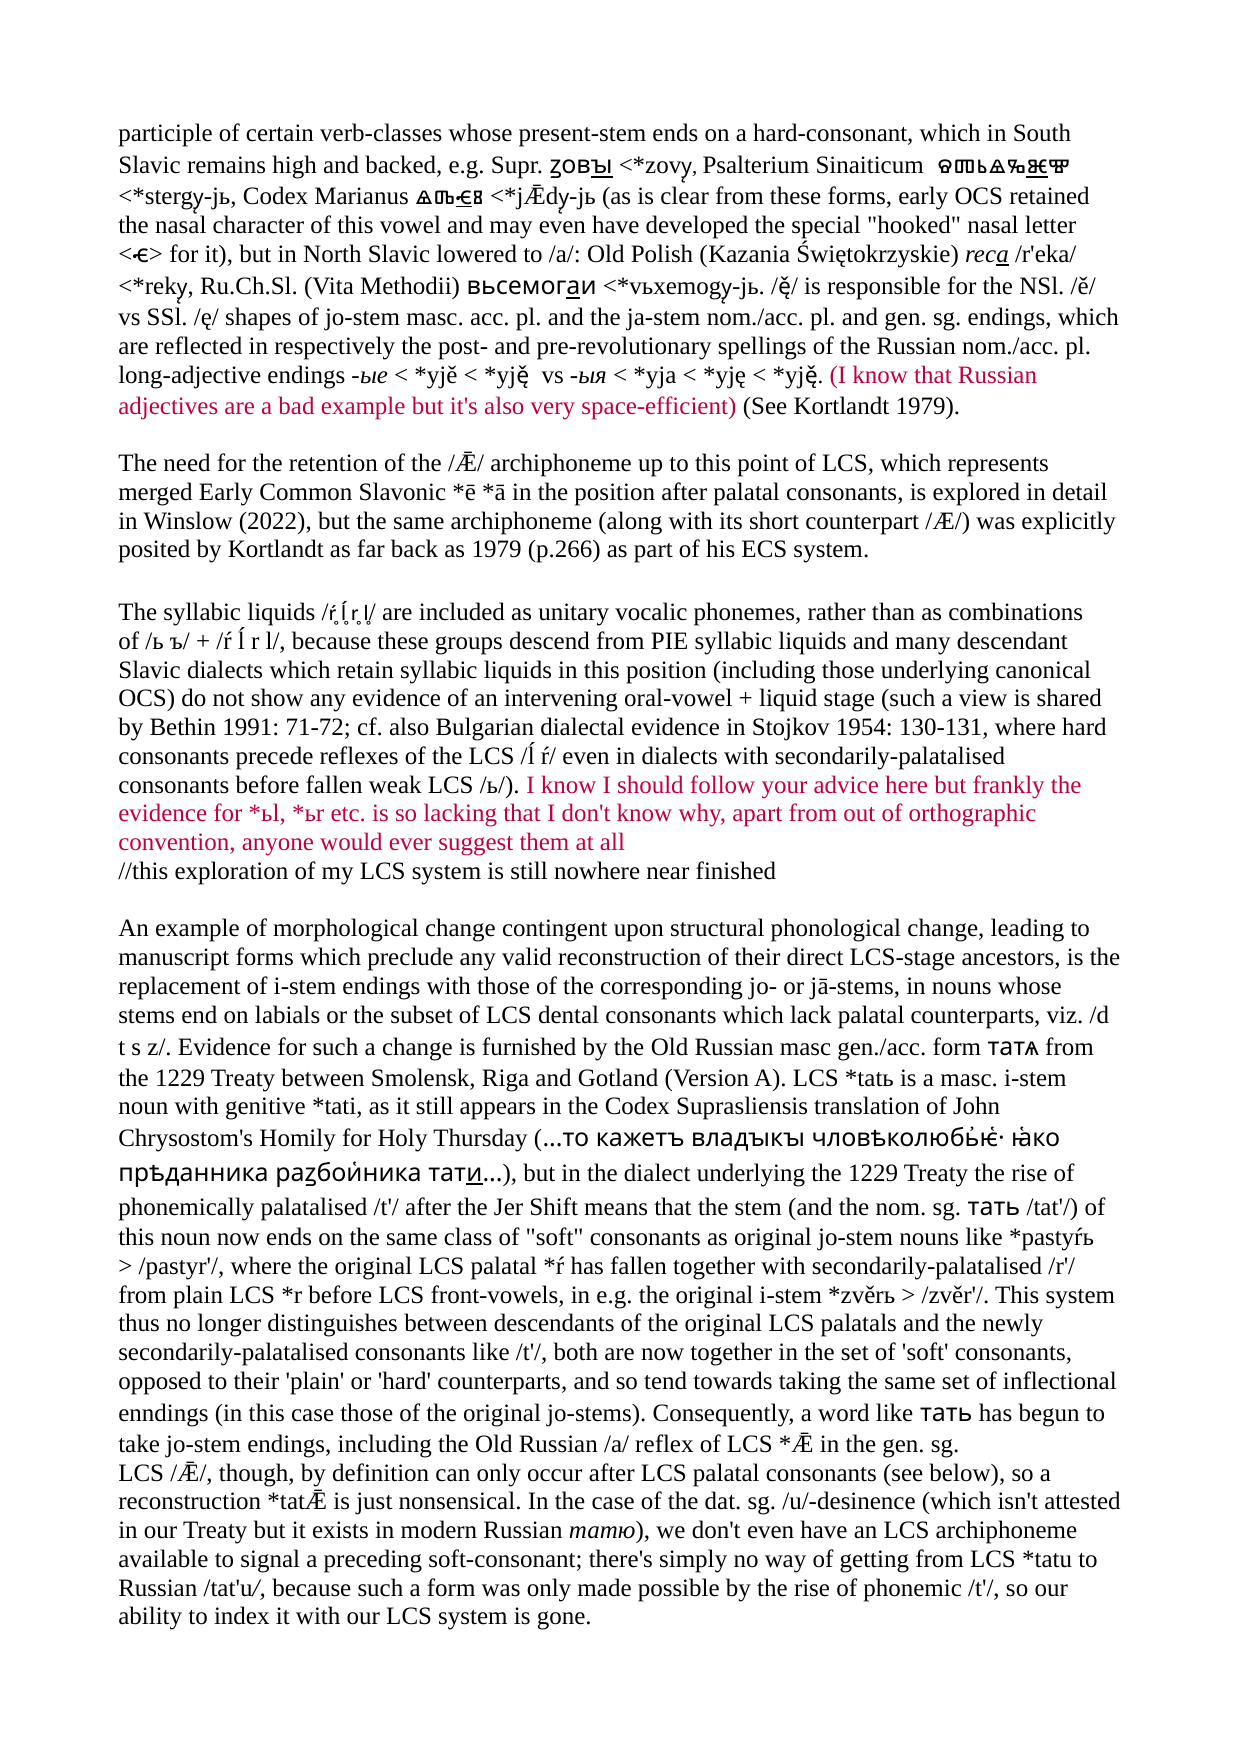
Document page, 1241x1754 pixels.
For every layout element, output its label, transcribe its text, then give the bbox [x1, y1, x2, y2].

text The syllabic liquids /ŕ̥ ĺ̥ r̥ l̥/ are included as unitary vocalic phonemes, rather than as combinations of /ь ъ/ + /ŕ ĺ r l/, because these groups descend from PIE syllabic liquids and many descendant Slavic dialects which retain syllabic liquids in this position (including those underlying canonical OCS) do not show any evidence of an intervening oral-vowel + liquid stage (such a view is shared by Bethin 1991: 71-72; cf. also Bulgarian dialectal evidence in Stojkov 1954: 130-131, where hard consonants precede reflexes of the LCS /ĺ ŕ/ even in dialects with secondarily-palatalised consonants before fallen weak LCS /ь/). I know I should follow your advice here but frankly the evidence for *ьl, *ьr etc. is so lacking that I don't know why, apart from out of orthographic convention, anyone would ever suggest them at all [118, 597, 1122, 856]
text participle of certain verb-classes whose present-stem ends on a hard-consonant, which in South Slavic remains high and backed, e.g. Supr. ꙁовꙑ <*zovy̨, Psalterium Sinaiticum ⱄⱅⱃⱑⰳⱘⰺ <*stergy̨‑jь, Codex Marianus ⱑⰴⱕⰻ <*jǢdy̨‑jь (as is clear from these forms, early OCS retained the nasal character of this vowel and may even have developed the special "hooked" nasal letter <ⱕ> for it), but in North Slavic lowered to /a/: Old Polish (Kazania Świętokrzyskie) reca /r'eka/ <*reky̨, Ru.Ch.Sl. (Vita Methodii) вьсемогаи <*vьxemogy̨‑jь. /ę̌/ is responsible for the NSl. /ě/ vs SSl. /ę/ shapes of jo-stem masc. acc. pl. and the ja-stem nom./acc. pl. and gen. sg. endings, which are reflected in respectively the post- and pre-revolutionary spellings of the Russian nom./acc. pl. long-adjective endings -ые < *yjě < *yję̌ vs -ыя < *yja < *yję < *yję̌. (I know that Russian adjectives are a bad example but it's also very space-efficient) (See Kortlandt 1979). [118, 118, 1122, 419]
text The need for the retention of the /Ǣ/ archiphoneme up to this point of LCS, which represents merged Early Common Slavonic *ē *ā in the position after palatal consonants, is explored in detail in Winslow (2022), but the same archiphoneme (along with its short counterpart /Æ/) was explicitly posited by Kortlandt as far back as 1979 (p.266) as part of his ECS system. [118, 448, 1122, 563]
text LCS /Ǣ/, though, by definition can only occur after LCS palatal consonants (see below), so a reconstruction *tatǢ is just nonsensical. In the case of the dat. sg. /u/-desinence (which isn't attested in our Treaty but it exists in modern Russian татю), we don't even have an LCS archiphoneme available to signal a preceding soft-consonant; there's simply no way of getting from LCS *tatu to Russian /tat'u/, because such a form was only made possible by the rise of phonemic /t'/, so our ability to index it with our LCS system is gone. [118, 1458, 1122, 1630]
text //this exploration of my LCS system is still nowhere near finished [118, 856, 1122, 885]
text An example of morphological change contingent upon structural phonological change, leading to manuscript forms which preclude any valid reconstruction of their direct LCS-stage ancestors, is the replacement of i‑stem endings with those of the corresponding jo- or jā-stems, in nouns whose stems end on labials or the subset of LCS dental consonants which lack palatal counterparts, viz. /d t s z/. Evidence for such a change is furnished by the Old Russian masc gen./acc. form татѧ from the 1229 Treaty between Smolensk, Riga and Gotland (Version A). LCS *tatь is a masc. i-stem noun with genitive *tati, as it still appears in the Codex Suprasliensis translation of John Chrysostom's Homily for Holy Thursday (...то кажетъ владꙑкꙑ чловѣколюбь҆ѥ҅· ꙗ҅ко прѣданника раꙁбои҅ника тати...), but in the dialect underlying the 1229 Treaty the rise of phonemically palatalised /t'/ after the Jer Shift means that the stem (and the nom. sg. тать /tat'/) of this noun now ends on the same class of "soft" consonants as original jo-stem nouns like *pastyŕь > /pastyr'/, where the original LCS palatal *ŕ has fallen together with secondarily-palatalised /r'/ from plain LCS *r before LCS front-vowels, in e.g. the original i-stem *zvěrь > /zvěr'/. This system thus no longer distinguishes between descendants of the original LCS palatals and the newly secondarily-palatalised consonants like /t'/, both are now together in the set of 'soft' consonants, opposed to their 'plain' or 'hard' counterparts, and so tend towards taking the same set of inflectional enndings (in this case those of the original jo-stems). Consequently, a word like тать has begun to take jo-stem endings, including the Old Russian /a/ reflex of LCS *Ǣ in the gen. sg. [118, 913, 1122, 1458]
